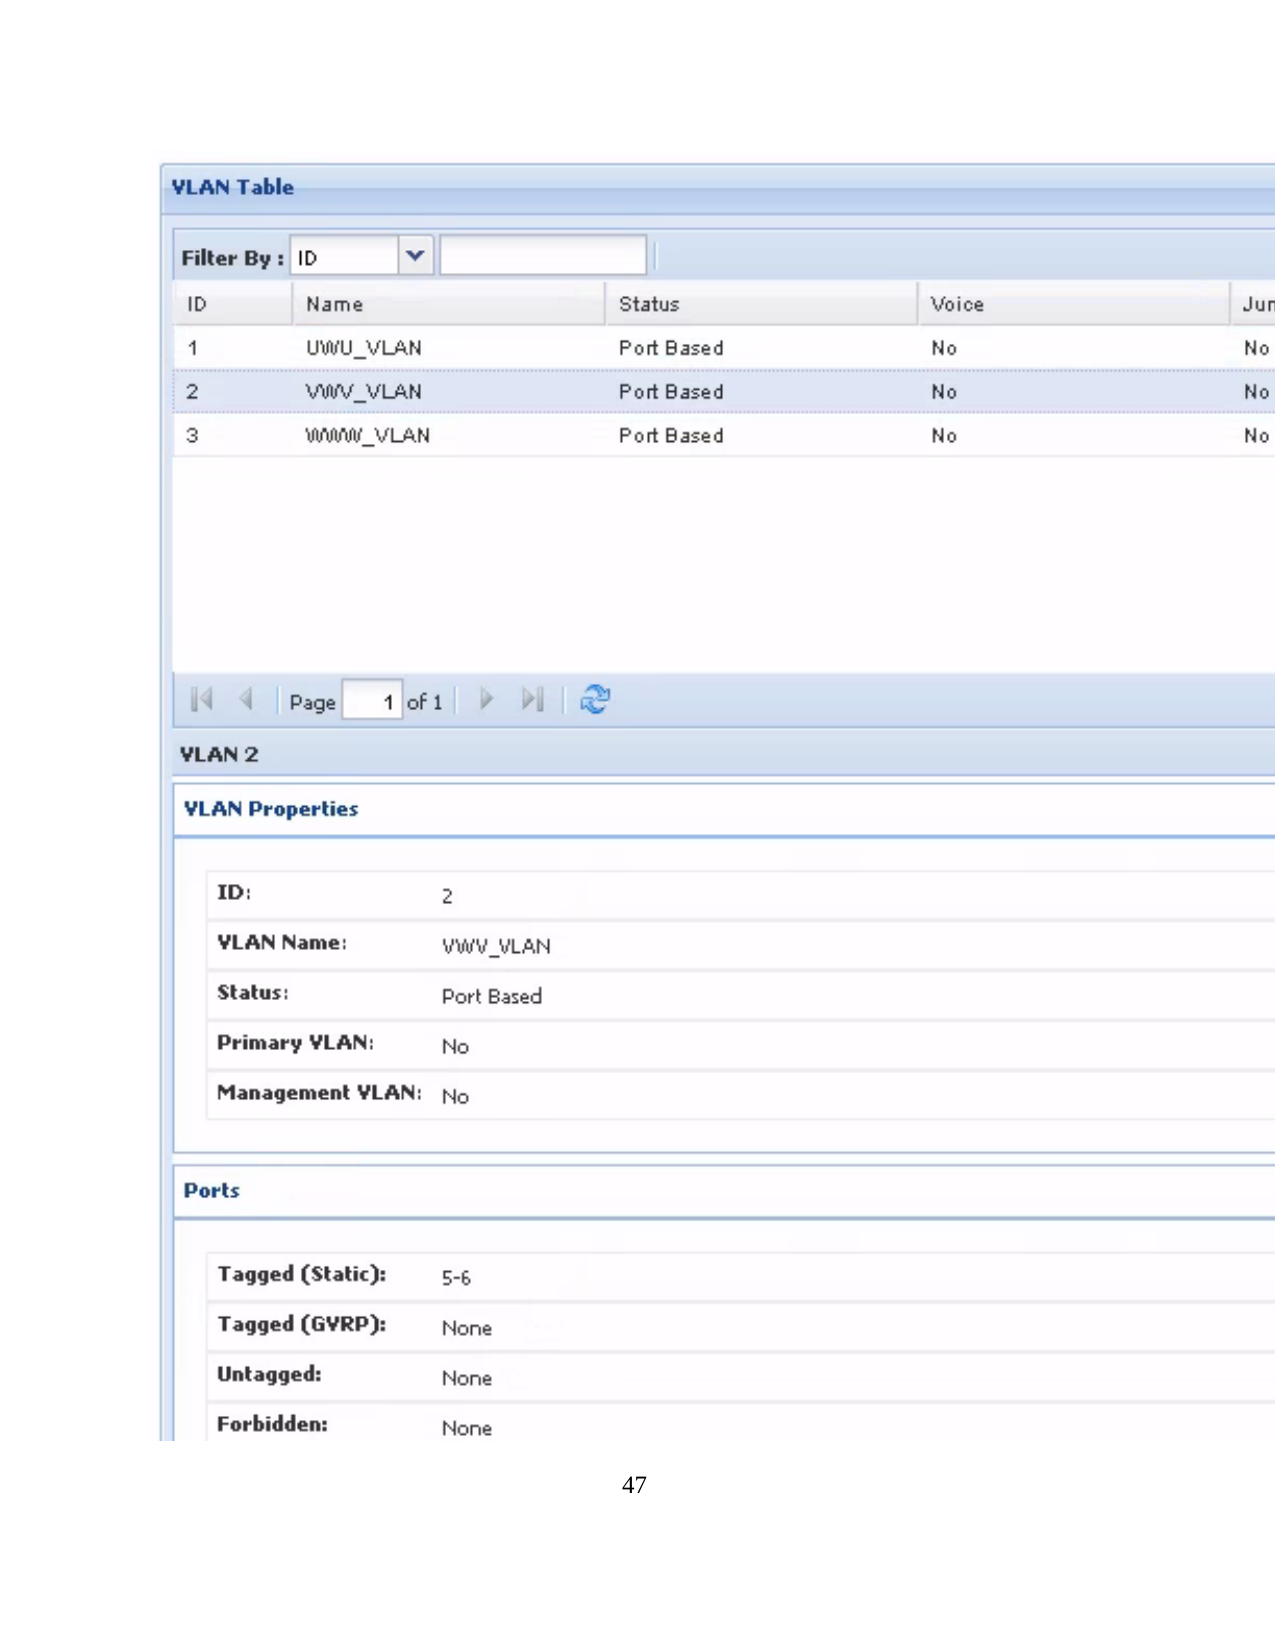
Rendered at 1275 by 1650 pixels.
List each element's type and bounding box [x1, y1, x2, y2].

picture [150, 150, 1275, 1441]
